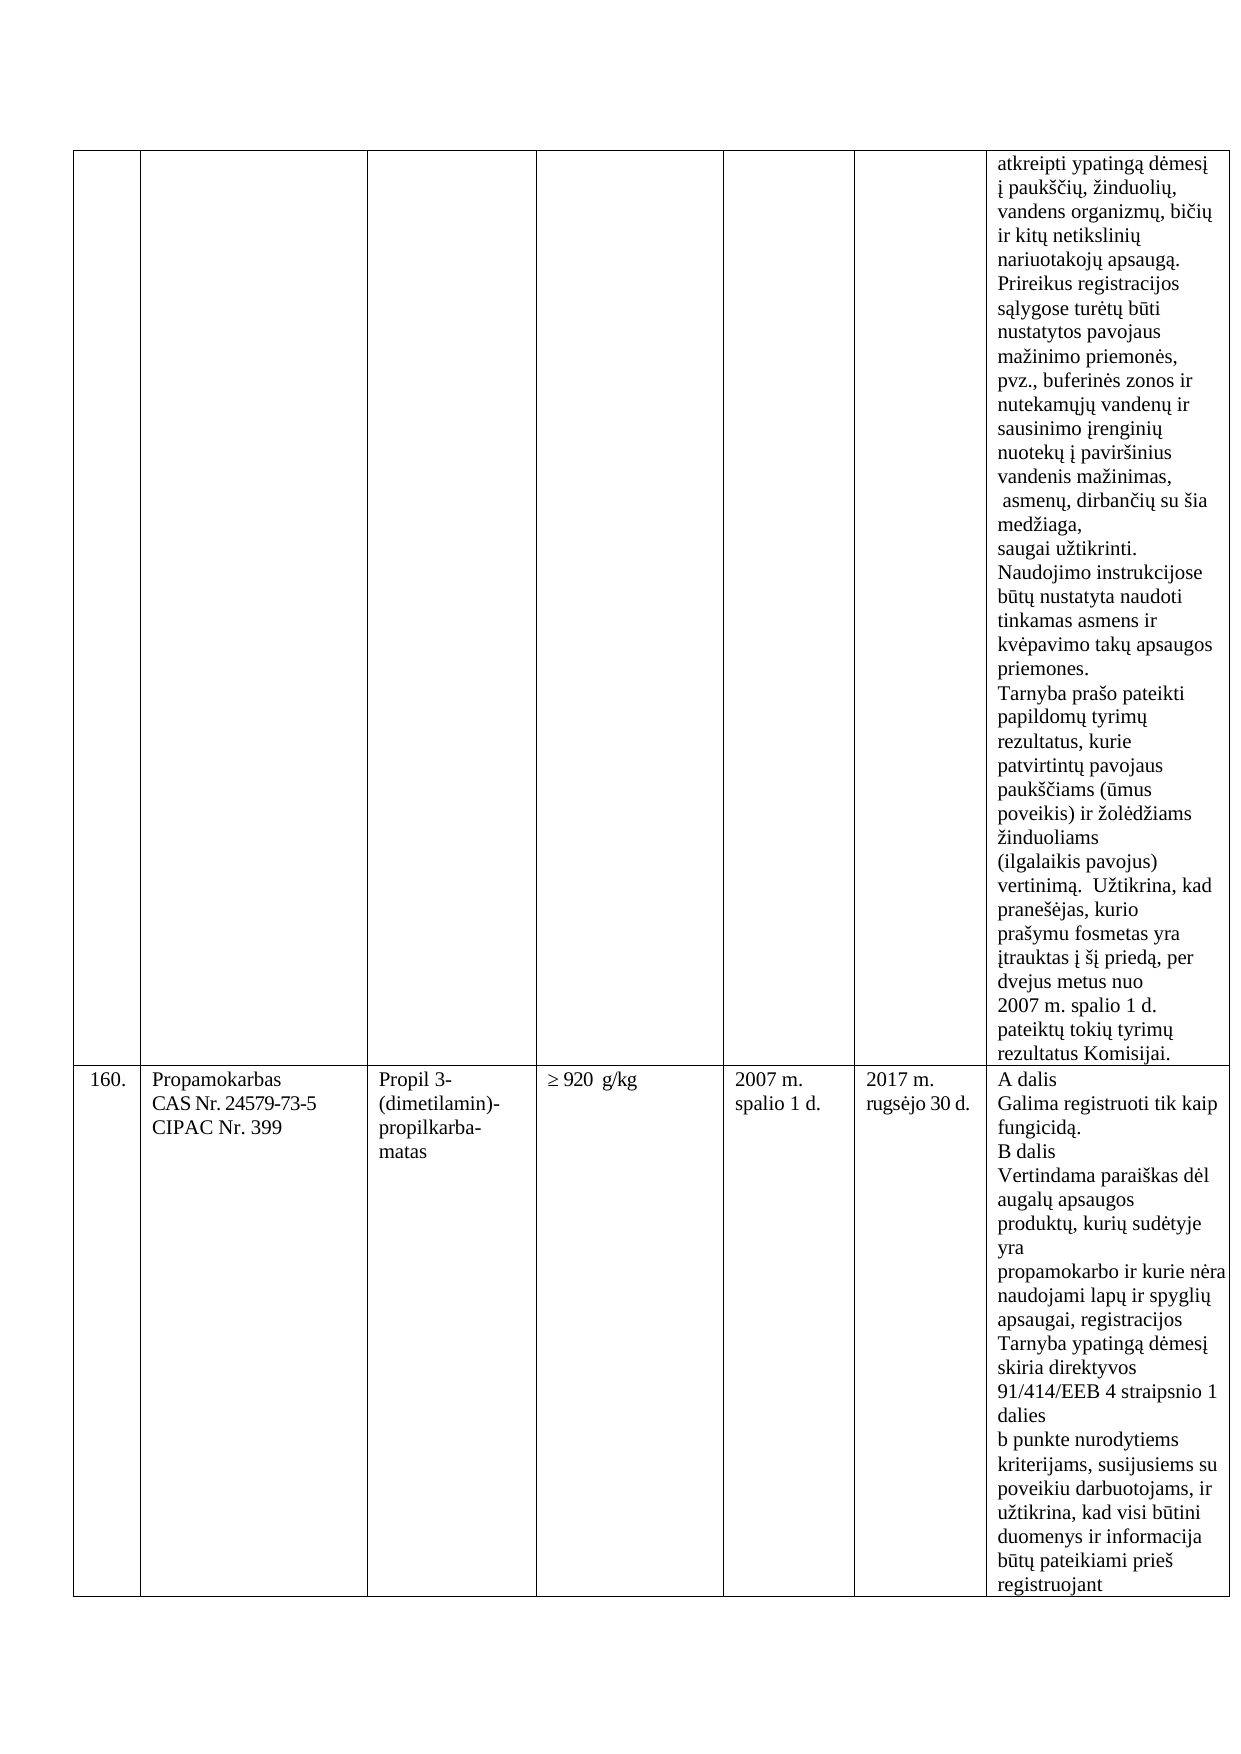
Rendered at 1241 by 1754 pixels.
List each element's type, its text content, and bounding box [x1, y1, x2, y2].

table_cell [49, 150, 73, 1065]
table_cell [724, 151, 854, 1065]
table_cell [141, 151, 367, 1065]
table_cell [74, 151, 140, 1065]
table_cell Propamokarbas CAS Nr. 24579-73-5 CIPAC Nr. 399 [141, 1066, 367, 1596]
table_cell Propil 3-(dimetilamin)- propilkarba-matas [368, 1066, 536, 1596]
table_cell [855, 151, 986, 1065]
table_cell ≥ 920 g/kg [537, 1066, 723, 1596]
table_cell [49, 1065, 73, 1596]
table_cell 160. [74, 1066, 140, 1596]
table_cell 2017 m. rugsėjo 30 d. [855, 1066, 986, 1596]
table_cell atkreipti ypatingą dėmesį į paukščių, žinduolių, vandens organizmų, bičių ir kitų netikslinių nariuotakojų apsaugą. Prireikus registracijos sąlygose turėtų būti nustatytos pavojaus mažinimo priemonės, pvz., buferinės zonos ir nutekamųjų vandenų ir sausinimo įrenginių nuotekų į paviršinius vandenis mažinimas, asmenų, dirbančių su šia medžiaga, saugai užtikrinti. Naudojimo instrukcijose būtų nustatyta naudoti tinkamas asmens ir kvėpavimo takų apsaugos priemones. Tarnyba prašo pateikti papildomų tyrimų rezultatus, kurie patvirtintų pavojaus paukščiams (ūmus poveikis) ir žolė­džiams žinduoliams (ilgalaikis pavojus) vertinimą. Užtikrina, kad pranešėjas, kurio prašymu fosmetas yra įtrauktas į šį priedą, per dvejus metus nuo 2007 m. spalio 1 d. pateiktų tokių tyrimų rezultatus Komisijai. [987, 151, 1229, 1065]
table_cell [537, 151, 723, 1065]
table_cell [368, 151, 536, 1065]
table_cell 2007 m. spalio 1 d. [724, 1066, 854, 1596]
table_cell A dalis Galima registruoti tik kaip fungicidą. B dalis Vertindama paraiškas dėl augalų apsaugos produktų, kurių sudėtyje yra propamokarbo ir kurie nėra naudojami lapų ir spyglių apsaugai, registracijos Tarnyba ypatingą dėmesį skiria direktyvos 91/414/EEB 4 straipsnio 1 dalies b punkte nurodytiems kriterijams, susijusiems su poveikiu darbuotojams, ir užtikrina, kad visi būtini duomenys ir informacija būtų pateikiami prieš registruojant [987, 1066, 1229, 1596]
